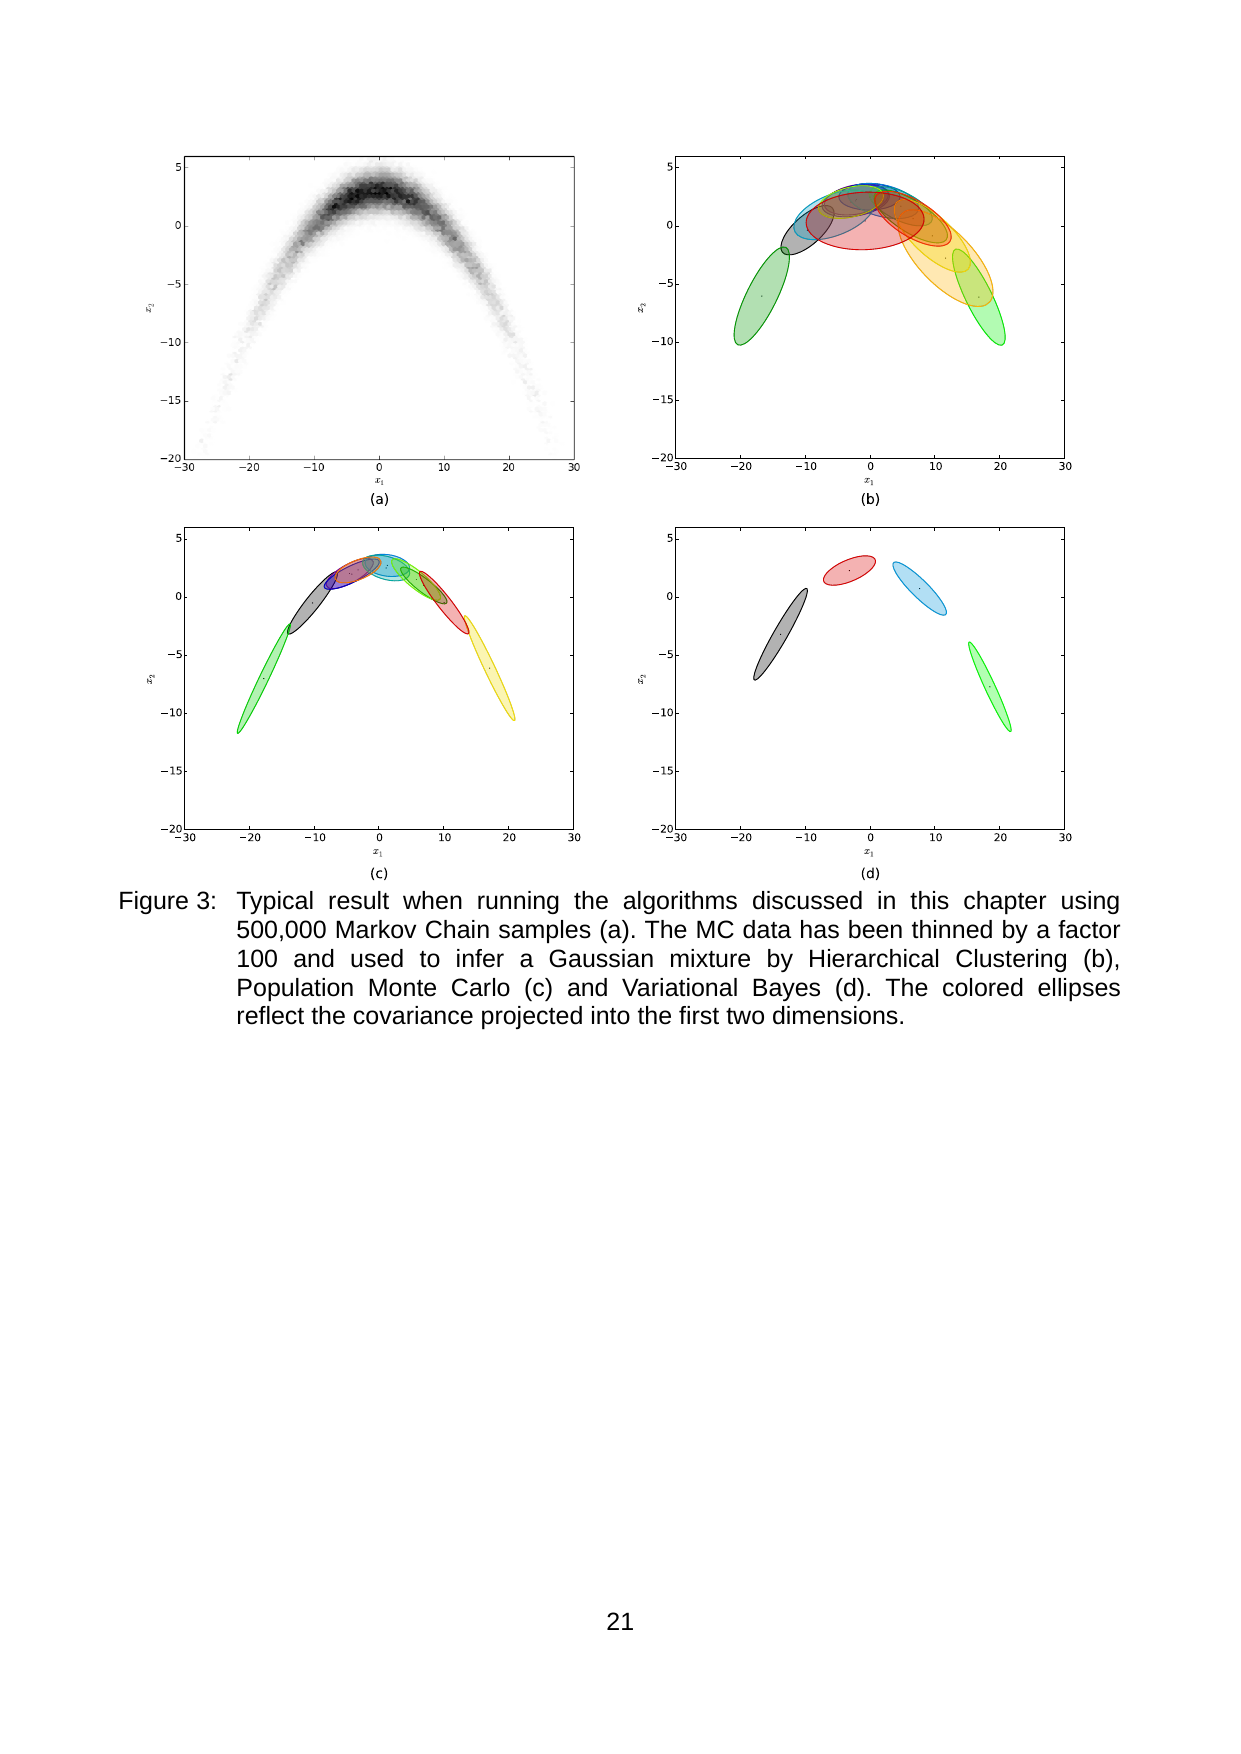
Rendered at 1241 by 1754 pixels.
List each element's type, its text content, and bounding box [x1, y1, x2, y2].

picture [799, 208, 811, 216]
text Figure 3: Typical result when running the algorithms discussed in this chapter using 500,000 Markov Chain samples (a). The MC data has been thinned by a factor 100 and used to infer a Gaussian mixture by Hierarchical Clustering (b), Population Monte Carlo (c) and Variational Bayes (d). The colored ellipses reflect the covariance projected into the first two dimensions. [118, 881, 1122, 1030]
